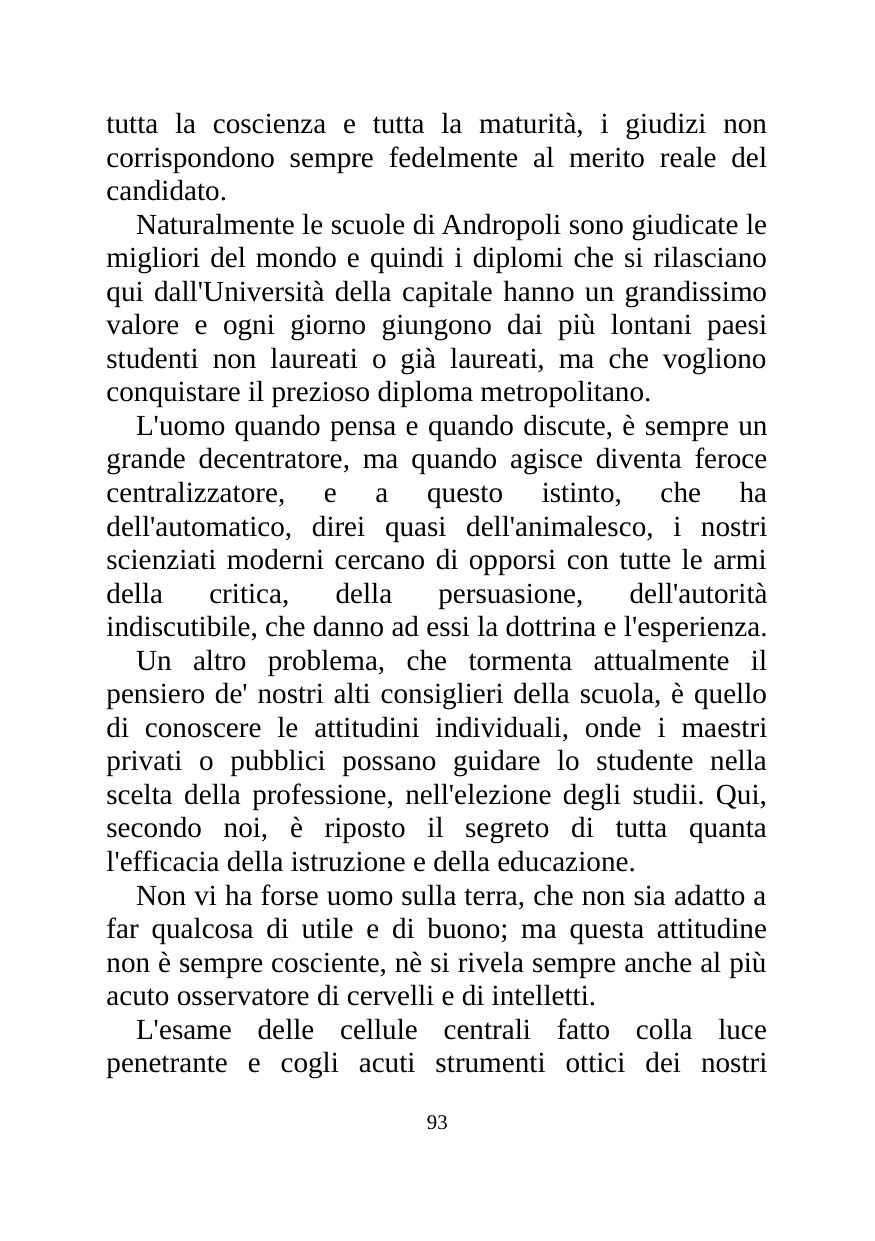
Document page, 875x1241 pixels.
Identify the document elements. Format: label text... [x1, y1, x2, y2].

text Naturalmente le scuole di Andropoli sono giudicate le migliori del mondo e quindi i diplomi che si rilasciano qui dall'Università della capitale hanno un grandissimo valore e ogni giorno giungono dai più lontani paesi studenti non laureati o già laureati, ma che vogliono conquistare il prezioso diploma metropolitano. [106, 207, 768, 408]
text tutta la coscienza e tutta la maturità, i giudizi non corrispondono sempre fedelmente al merito reale del candidato. [106, 106, 768, 207]
text Un altro problema, che tormenta attualmente il pensiero de' nostri alti consiglieri della scuola, è quello di conoscere le attitudini individuali, onde i maestri privati o pubblici possano guidare lo studente nella scelta della professione, nell'elezione degli studii. Qui, secondo noi, è riposto il segreto di tutta quanta l'efficacia della istruzione e della educazione. [106, 643, 768, 878]
text L'uomo quando pensa e quando discute, è sempre un grande decentratore, ma quando agisce diventa feroce centralizzatore, e a questo istinto, che ha dell'automatico, direi quasi dell'animalesco, i nostri scienziati moderni cercano di opporsi con tutte le armi della critica, della persuasione, dell'autorità indiscutibile, che danno ad essi la dottrina e l'esperienza. [106, 408, 768, 643]
text Non vi ha forse uomo sulla terra, che non sia adatto a far qualcosa di utile e di buono; ma questa attitudine non è sempre cosciente, nè si rivela sempre anche al più acuto osservatore di cervelli e di intelletti. [106, 878, 768, 1012]
text L'esame delle cellule centrali fatto colla luce penetrante e cogli acuti strumenti ottici dei nostri [106, 1012, 768, 1079]
